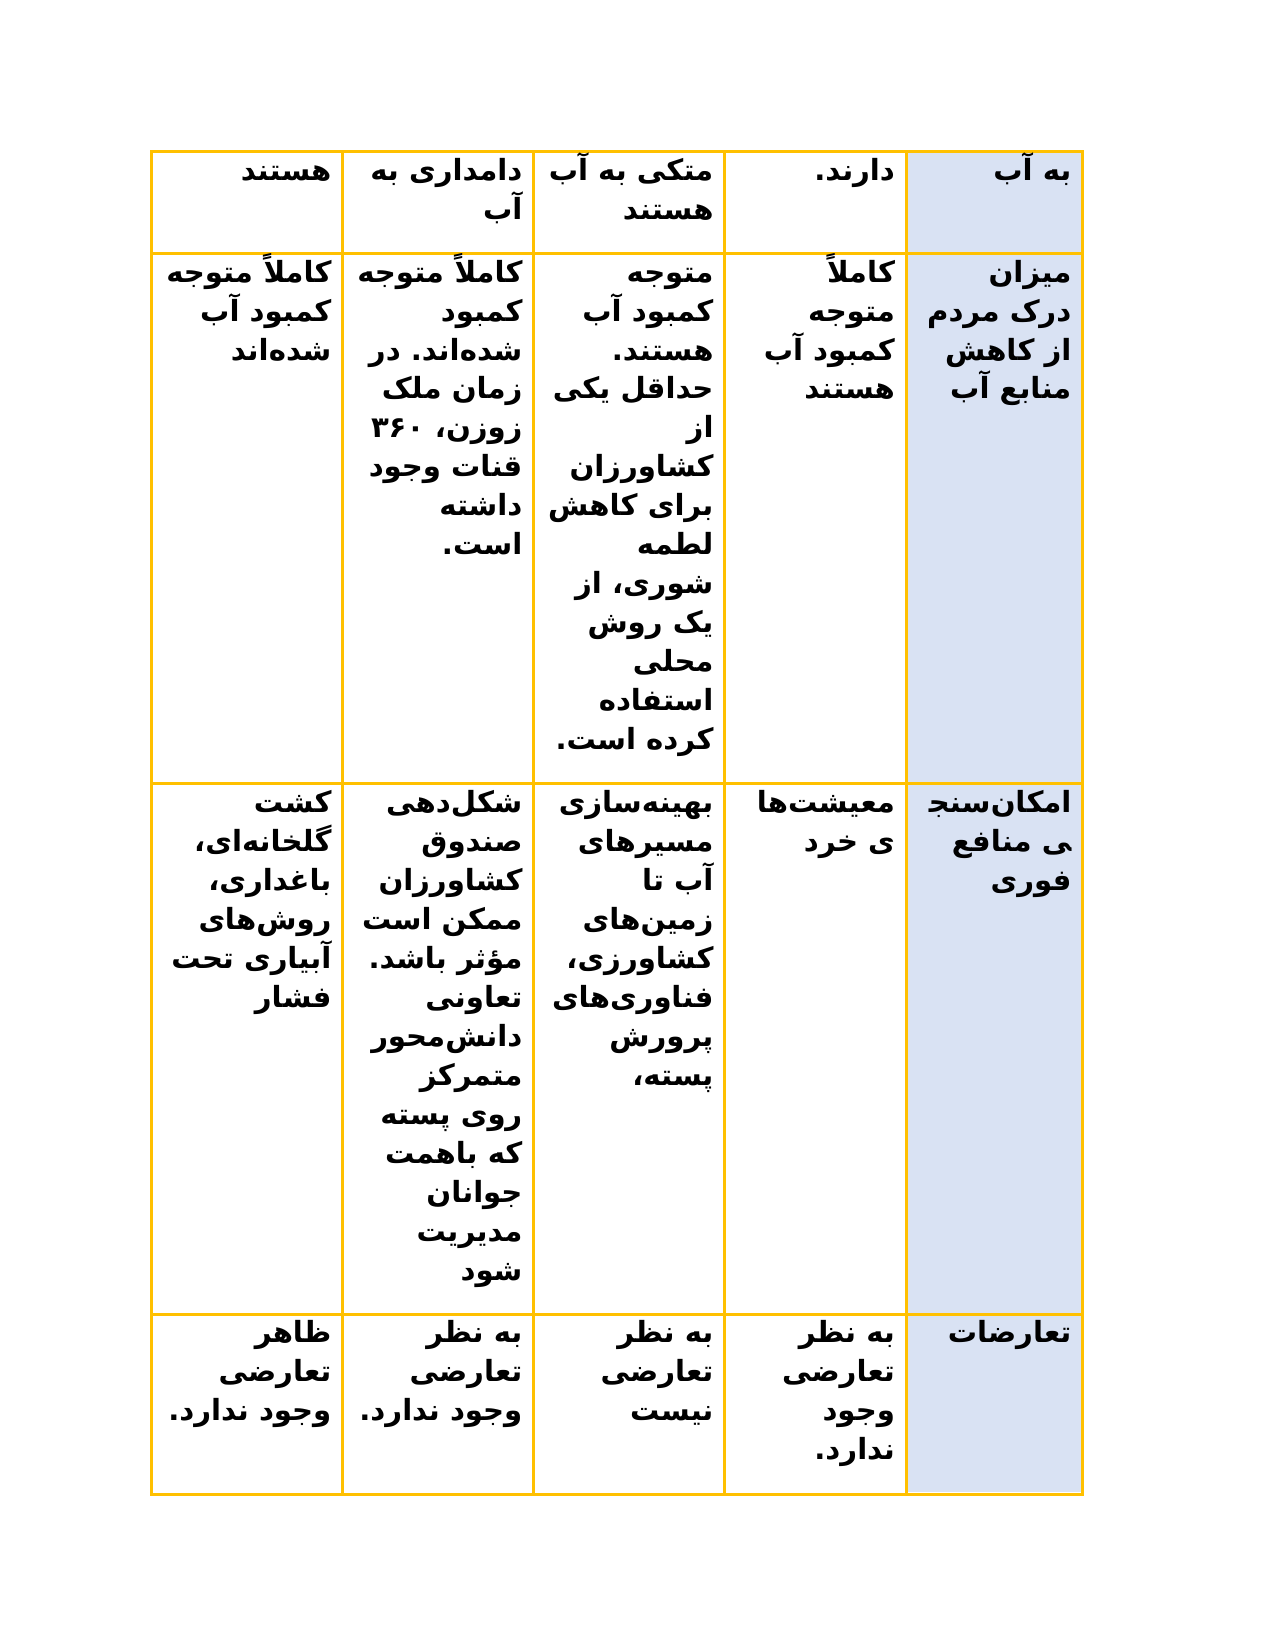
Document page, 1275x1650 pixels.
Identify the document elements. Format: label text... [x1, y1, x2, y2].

table_cell به نظر تعارضی وجود ندارد. [726, 1316, 905, 1492]
table_cell ظاهر تعارضی وجود ندارد. [153, 1316, 341, 1492]
table_cell به آب [908, 153, 1081, 252]
table_cell کاملاً متوجه کمبود آب هستند [726, 255, 905, 782]
table_cell امکان‌سنجی منافع فوری [908, 785, 1081, 1313]
table_cell به نظر تعارضی نیست [535, 1316, 723, 1492]
table_cell تعارضات [908, 1316, 1081, 1492]
table_cell به نظر تعارضی وجود ندارد. [344, 1316, 532, 1492]
table_cell متوجه کمبود آب هستند. حداقل یکی از کشاورزان برای کاهش لطمه شوری، از یک روش محلی استفاده کرده است. [535, 255, 723, 782]
table_cell میزان درک مردم از کاهش منابع آب [908, 255, 1081, 782]
table_cell کشت گلخانه‌ای، باغداری، روش‌های آبیاری تحت فشار [153, 785, 341, 1313]
table_cell بهینه‌سازی مسیرهای آب تا زمین‌های کشاورزی، فناوری‌های پرورش پسته، [535, 785, 723, 1313]
table_cell شکل‌دهی صندوق کشاورزان ممکن است مؤثر باشد. تعاونی دانش‌محور متمرکز روی پسته که باهمت جوانان مدیریت شود [344, 785, 532, 1313]
table_cell هستند [153, 153, 341, 252]
table_cell کاملاً متوجه کمبود آب شده‌اند [153, 255, 341, 782]
table_cell معیشت‌های خرد [726, 785, 905, 1313]
table_cell دارند. [726, 153, 905, 252]
table_cell دامداری به آب [344, 153, 532, 252]
table_cell کاملاً متوجه کمبود شده‌اند. در زمان ملک زوزن، ۳۶۰ قنات وجود داشته است. [344, 255, 532, 782]
table_cell متکی به آب هستند [535, 153, 723, 252]
